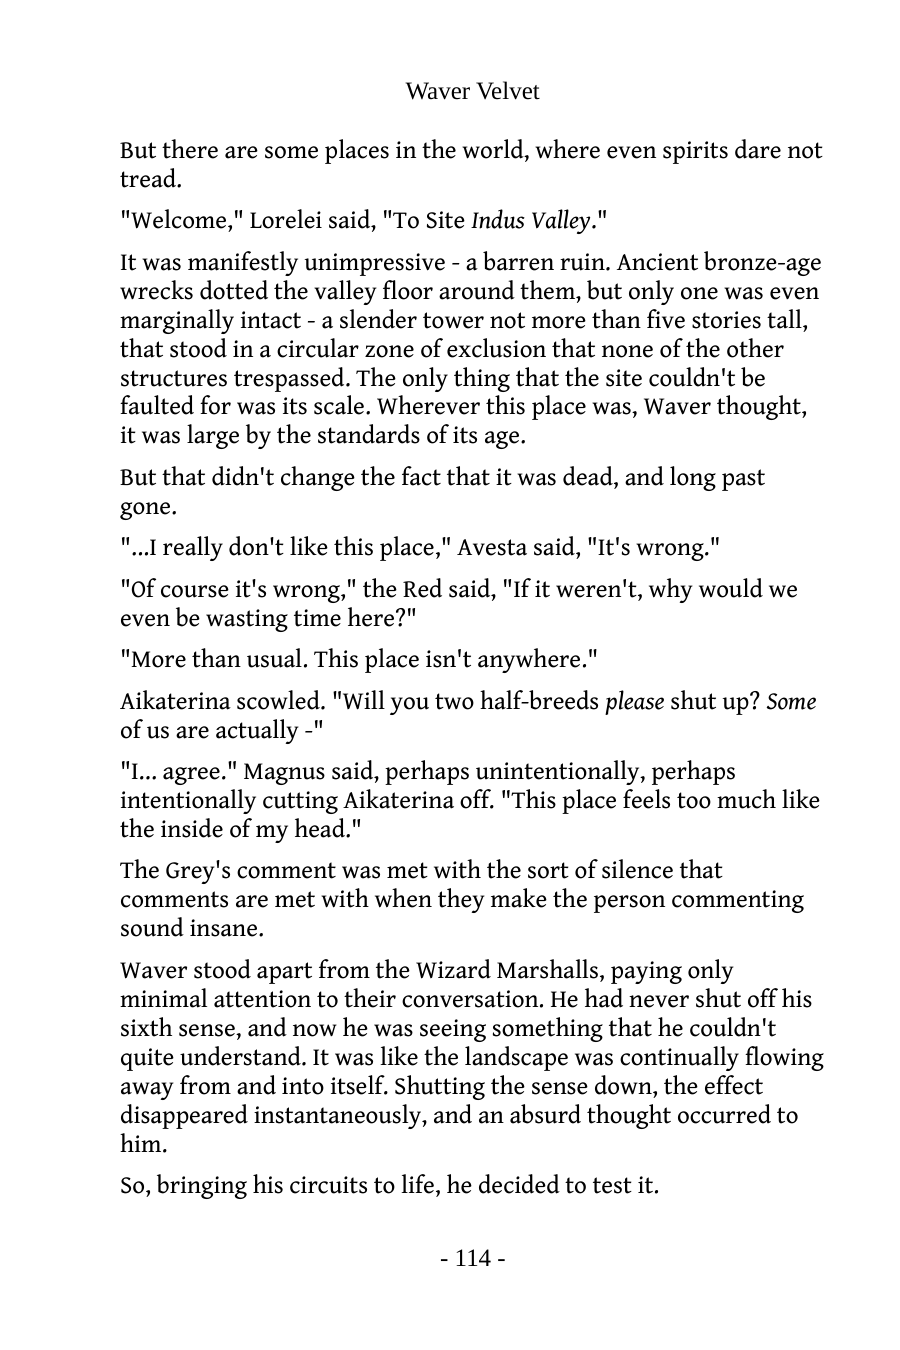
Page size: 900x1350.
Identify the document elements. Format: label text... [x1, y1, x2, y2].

text The Grey's comment was met with the sort of silence that comments are met with when they make the person commenting sound insane. [120, 857, 825, 944]
text "More than usual. This place isn't anywhere." [120, 646, 825, 675]
text But that didn't change the fact that it was dead, and long past gone. [120, 463, 825, 521]
text "...I really don't like this place," Avesta said, "It's wrong." [120, 534, 825, 563]
text It was manifestly unimpressive - a barren ruin. Ancient bronze-age wrecks dotted the valley floor around them, but only one was even marginally intact - a slender tower not more than five stories tall, that stood in a circular zone of exclusion that none of the other structures trespassed. The only thing that the site couldn't be faulted for was its scale. Wherever this place was, Waver thought, it was large by the standards of its age. [120, 248, 825, 451]
text So, bringing his circuits to life, he decided to test it. [120, 1172, 825, 1201]
text But there are some places in the world, where even spirits dare not tread. [120, 136, 825, 194]
text Aikaterina scowled. "Will you two half-breeds please shut up? Some of us are actually -" [120, 687, 825, 745]
text "Of course it's wrong," the Red said, "If it weren't, why would we even be wasting time here?" [120, 575, 825, 633]
text "I... agree." Magnus said, perhaps unintentionally, perhaps intentionally cutting Aikaterina off. "This place feels too much like the inside of my head." [120, 758, 825, 844]
text Waver stood apart from the Wizard Marshalls, paying only minimal attention to their conversation. He had never shut off his sixth sense, and now he was seeing something that he couldn't quite understand. It was like the landscape was continually flowing away from and into itself. Shutting the sense down, the effect disappeared instantaneously, and an absurd thought occurred to him. [120, 956, 825, 1159]
text "Welcome," Lorelei said, "To Site Indus Valley." [120, 207, 825, 236]
